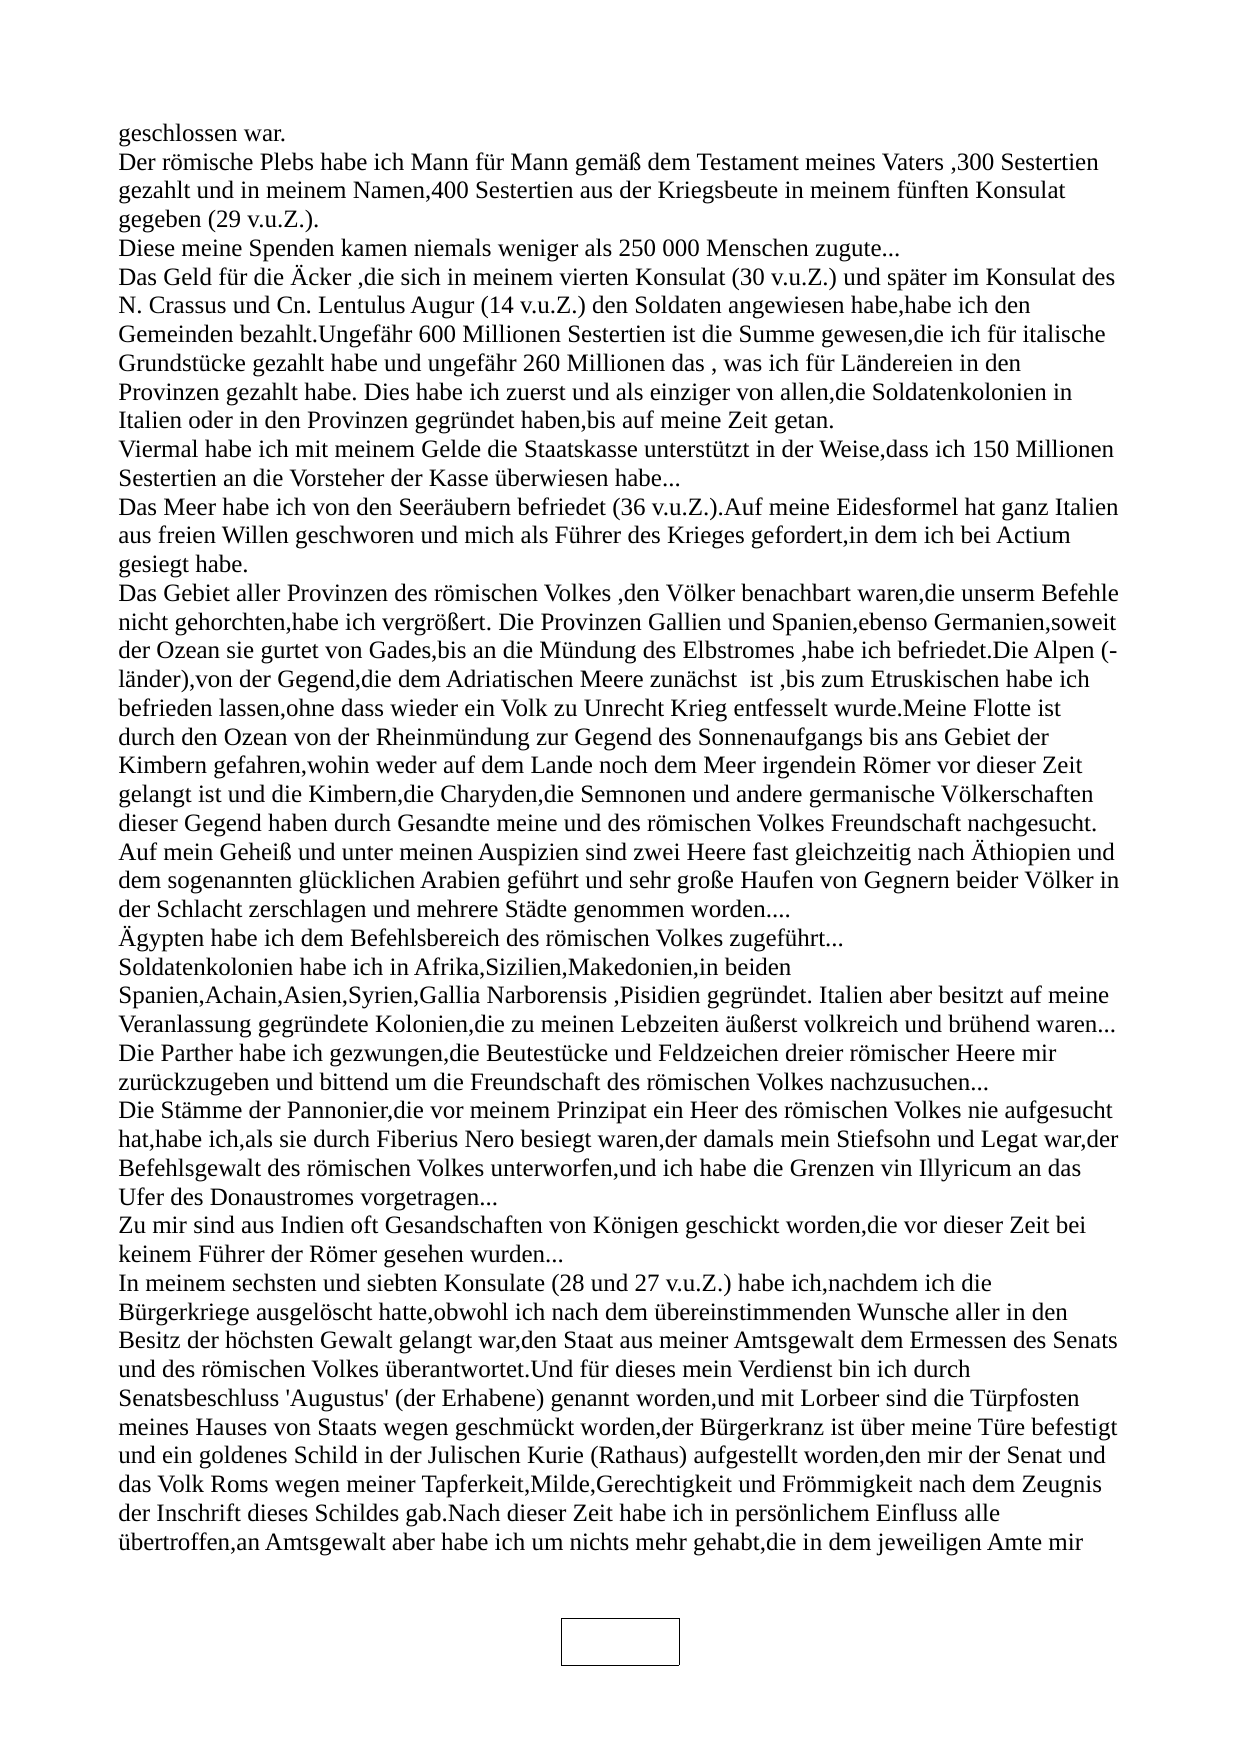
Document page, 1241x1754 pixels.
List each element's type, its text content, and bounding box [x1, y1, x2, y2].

text Soldatenkolonien habe ich in Afrika,Sizilien,Makedonien,in beiden Spanien,Achain,Asien,Syrien,Gallia Narborensis ,Pisidien gegründet. Italien aber besitzt auf meine Veranlassung gegründete Kolonien,die zu meinen Lebzeiten äußerst volkreich und brühend waren... [118, 952, 1122, 1038]
text geschlossen war. [118, 118, 1122, 147]
text Viermal habe ich mit meinem Gelde die Staatskasse unterstützt in der Weise,dass ich 150 Millionen Sestertien an die Vorsteher der Kasse überwiesen habe... [118, 434, 1122, 492]
text Diese meine Spenden kamen niemals weniger als 250 000 Menschen zugute... [118, 233, 1122, 262]
text Der römische Plebs habe ich Mann für Mann gemäß dem Testament meines Vaters ,300 Sestertien gezahlt und in meinem Namen,400 Sestertien aus der Kriegsbeute in meinem fünften Konsulat gegeben (29 v.u.Z.). [118, 147, 1122, 233]
text Das Gebiet aller Provinzen des römischen Volkes ,den Völker benachbart waren,die unserm Befehle nicht gehorchten,habe ich vergrößert. Die Provinzen Gallien und Spanien,ebenso Germanien,soweit der Ozean sie gurtet von Gades,bis an die Mündung des Elbstromes ,habe ich befriedet.Die Alpen (-länder),von der Gegend,die dem Adriatischen Meere zunächst ist ,bis zum Etruskischen habe ich befrieden lassen,ohne dass wieder ein Volk zu Unrecht Krieg entfesselt wurde.Meine Flotte ist durch den Ozean von der Rheinmündung zur Gegend des Sonnenaufgangs bis ans Gebiet der Kimbern gefahren,wohin weder auf dem Lande noch dem Meer irgendein Römer vor dieser Zeit gelangt ist und die Kimbern,die Charyden,die Semnonen und andere germanische Völkerschaften dieser Gegend haben durch Gesandte meine und des römischen Volkes Freundschaft nachgesucht. Auf mein Geheiß und unter meinen Auspizien sind zwei Heere fast gleichzeitig nach Äthiopien und dem sogenannten glücklichen Arabien geführt und sehr große Haufen von Gegnern beider Völker in der Schlacht zerschlagen und mehrere Städte genommen worden.... [118, 578, 1122, 923]
text Zu mir sind aus Indien oft Gesandschaften von Königen geschickt worden,die vor dieser Zeit bei keinem Führer der Römer gesehen wurden... [118, 1211, 1122, 1268]
text Die Parther habe ich gezwungen,die Beutestücke und Feldzeichen dreier römischer Heere mir zurückzugeben und bittend um die Freundschaft des römischen Volkes nachzusuchen... [118, 1038, 1122, 1096]
text Das Geld für die Äcker ,die sich in meinem vierten Konsulat (30 v.u.Z.) und später im Konsulat des N. Crassus und Cn. Lentulus Augur (14 v.u.Z.) den Soldaten angewiesen habe,habe ich den Gemeinden bezahlt.Ungefähr 600 Millionen Sestertien ist die Summe gewesen,die ich für italische Grundstücke gezahlt habe und ungefähr 260 Millionen das , was ich für Ländereien in den Provinzen gezahlt habe. Dies habe ich zuerst und als einziger von allen,die Soldatenkolonien in Italien oder in den Provinzen gegründet haben,bis auf meine Zeit getan. [118, 262, 1122, 434]
text Ägypten habe ich dem Befehlsbereich des römischen Volkes zugeführt... [118, 923, 1122, 952]
text Das Meer habe ich von den Seeräubern befriedet (36 v.u.Z.).Auf meine Eidesformel hat ganz Italien aus freien Willen geschworen und mich als Führer des Krieges gefordert,in dem ich bei Actium gesiegt habe. [118, 492, 1122, 578]
text Die Stämme der Pannonier,die vor meinem Prinzipat ein Heer des römischen Volkes nie aufgesucht hat,habe ich,als sie durch Fiberius Nero besiegt waren,der damals mein Stiefsohn und Legat war,der Befehlsgewalt des römischen Volkes unterworfen,und ich habe die Grenzen vin Illyricum an das Ufer des Donaustromes vorgetragen... [118, 1096, 1122, 1211]
text In meinem sechsten und siebten Konsulate (28 und 27 v.u.Z.) habe ich,nachdem ich die Bürgerkriege ausgelöscht hatte,obwohl ich nach dem übereinstimmenden Wunsche aller in den Besitz der höchsten Gewalt gelangt war,den Staat aus meiner Amtsgewalt dem Ermessen des Senats und des römischen Volkes überantwortet.Und für dieses mein Verdienst bin ich durch Senatsbeschluss 'Augustus' (der Erhabene) genannt worden,und mit Lorbeer sind die Türpfosten meines Hauses von Staats wegen geschmückt worden,der Bürgerkranz ist über meine Türe befestigt und ein goldenes Schild in der Julischen Kurie (Rathaus) aufgestellt worden,den mir der Senat und das Volk Roms wegen meiner Tapferkeit,Milde,Gerechtigkeit und Frömmigkeit nach dem Zeugnis der Inschrift dieses Schildes gab.Nach dieser Zeit habe ich in persönlichem Einfluss alle übertroffen,an Amtsgewalt aber habe ich um nichts mehr gehabt,die in dem jeweiligen Amte mir [118, 1268, 1122, 1556]
